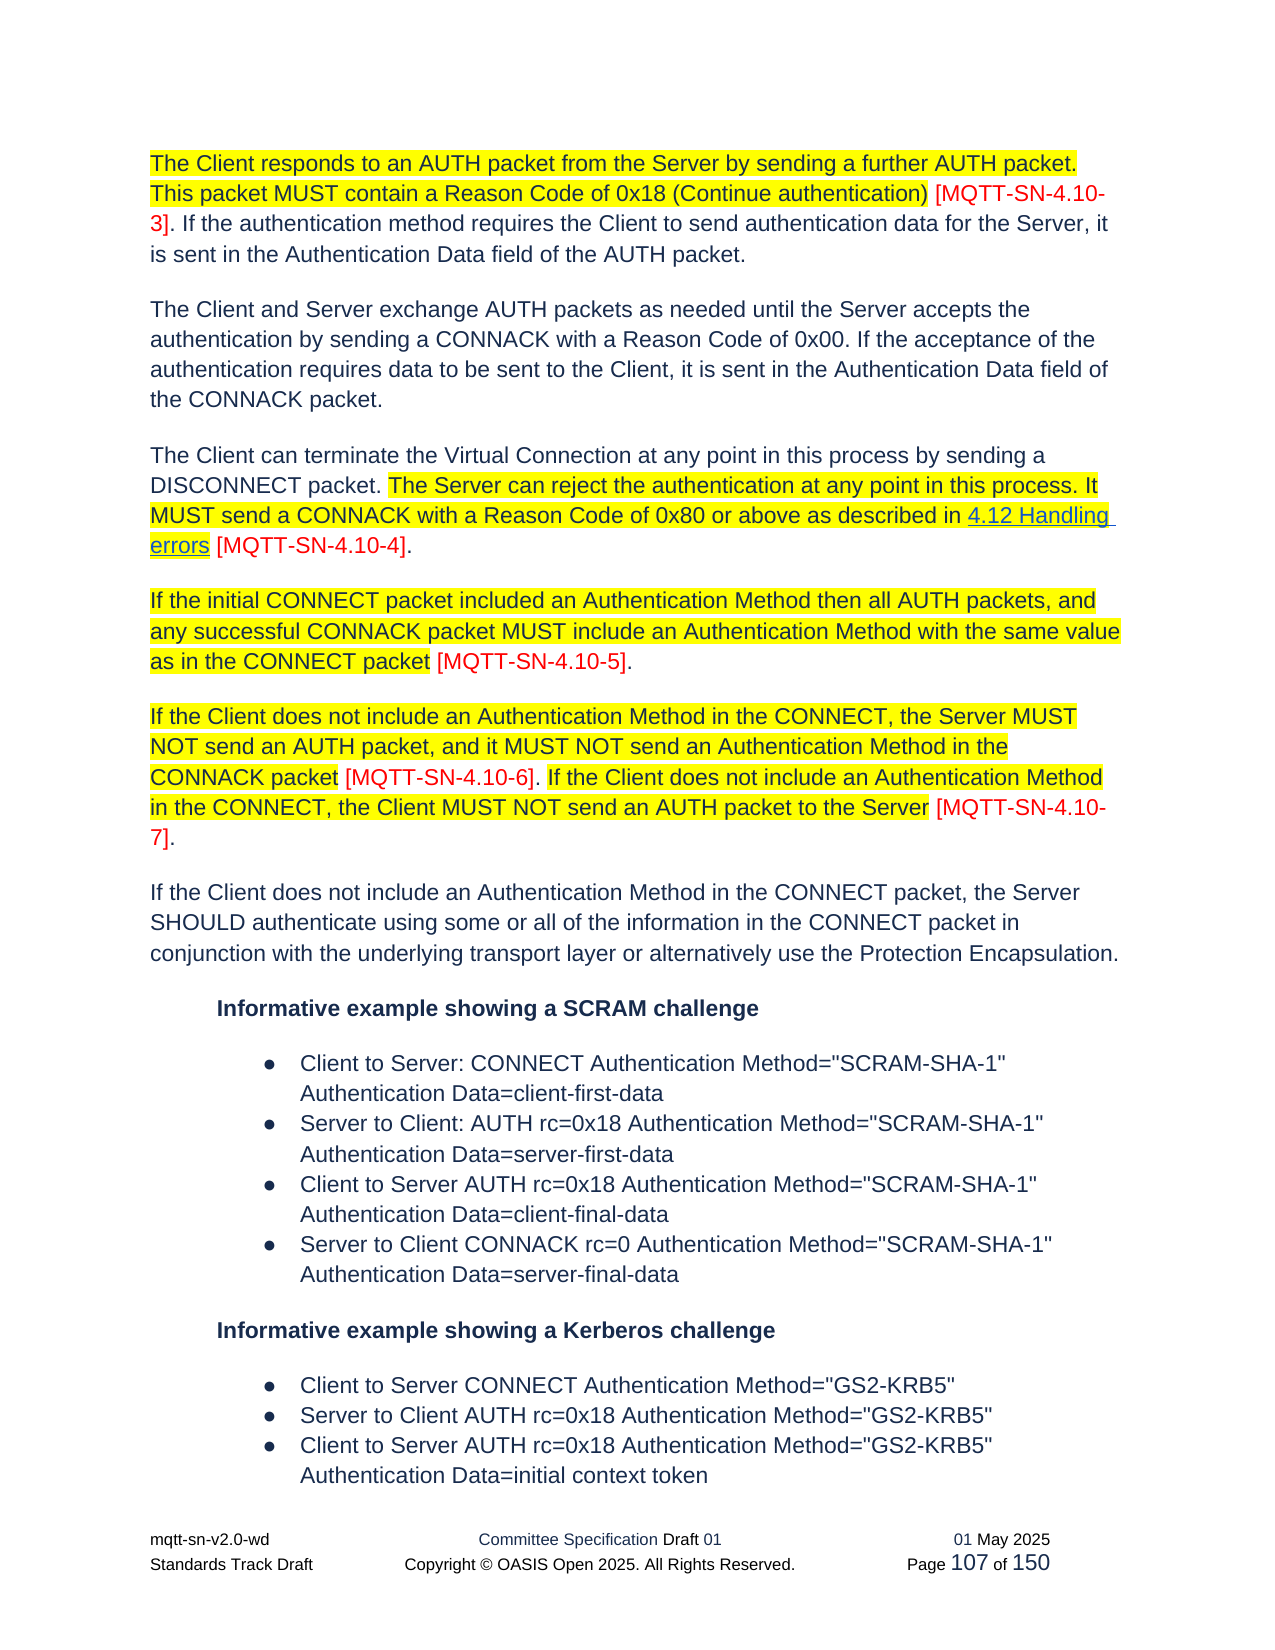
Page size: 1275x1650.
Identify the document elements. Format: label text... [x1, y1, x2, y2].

text The Client responds to an AUTH packet from the Server by sending a further AUTH packet. This packet MUST contain a Reason Code of 0x18 (Continue authentication) [MQTT-SN-4.10-3]. If the authentication method requires the Client to send authentication data for the Server, it is sent in the Authentication Data field of the AUTH packet. [150, 150, 1125, 267]
list Server to Client: AUTH rc=0x18 Authentication Method="SCRAM-SHA-1" Authentication Data=server-first-data [262, 1110, 1125, 1167]
list Client to Server: CONNECT Authentication Method="SCRAM-SHA-1" Authentication Data=client-first-data [262, 1050, 1125, 1107]
list Client to Server CONNECT Authentication Method="GS2-KRB5" [262, 1372, 1125, 1398]
text The Client can terminate the Virtual Connection at any point in this process by sending a DISCONNECT packet. The Server can reject the authentication at any point in this process. It MUST send a CONNACK with a Reason Code of 0x80 or above as described in 4.12 Handling errors [MQTT-SN-4.10-4]. [150, 442, 1125, 559]
list Server to Client AUTH rc=0x18 Authentication Method="GS2-KRB5" [262, 1402, 1125, 1428]
list Server to Client CONNACK rc=0 Authentication Method="SCRAM-SHA-1" Authentication Data=server-final-data [262, 1231, 1125, 1288]
list Client to Server AUTH rc=0x18 Authentication Method="SCRAM-SHA-1" Authentication Data=client-final-data [262, 1171, 1125, 1227]
text The Client and Server exchange AUTH packets as needed until the Server accepts the authentication by sending a CONNACK with a Reason Code of 0x00. If the acceptance of the authentication requires data to be sent to the Client, it is sent in the Authentication Data field of the CONNACK packet. [150, 296, 1125, 413]
text If the initial CONNECT packet included an Authentication Method then all AUTH packets, and any successful CONNACK packet MUST include an Authentication Method with the same value as in the CONNECT packet [MQTT-SN-4.10-5]. [150, 587, 1125, 674]
list Client to Server AUTH rc=0x18 Authentication Method="GS2-KRB5" Authentication Data=initial context token [262, 1432, 1125, 1489]
text If the Client does not include an Authentication Method in the CONNECT packet, the Server SHOULD authenticate using some or all of the information in the CONNECT packet in conjunction with the underlying transport layer or alternatively use the Protection Encapsulation. [150, 879, 1125, 966]
text If the Client does not include an Authentication Method in the CONNECT, the Server MUST NOT send an AUTH packet, and it MUST NOT send an Authentication Method in the CONNACK packet [MQTT-SN-4.10-6]. If the Client does not include an Authentication Method in the CONNECT, the Client MUST NOT send an AUTH packet to the Server [MQTT-SN-4.10-7]. [150, 703, 1125, 850]
text Informative example showing a SCRAM challenge [217, 995, 1125, 1021]
text Informative example showing a Kerberos challenge [217, 1317, 1125, 1343]
